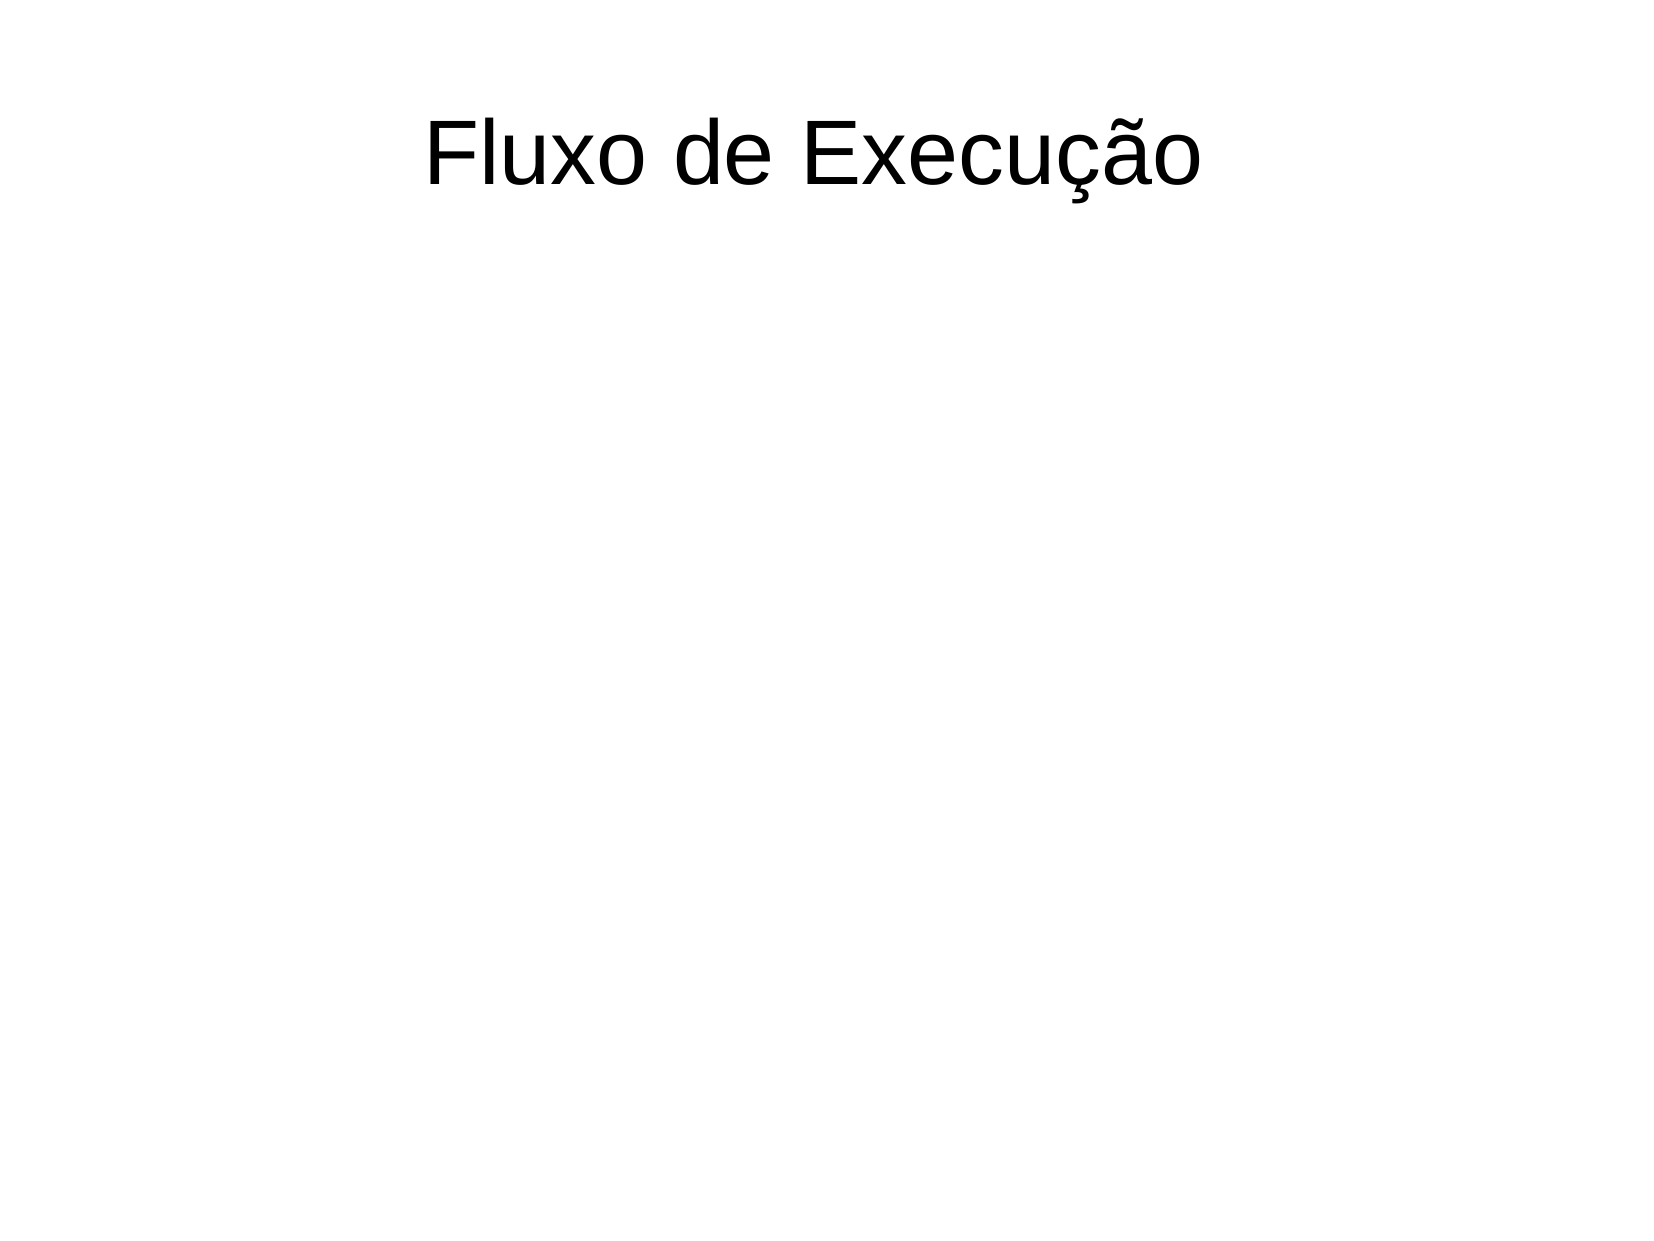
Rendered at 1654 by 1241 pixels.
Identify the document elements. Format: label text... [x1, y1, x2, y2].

title Fluxo de Execução [82, 49, 1571, 257]
